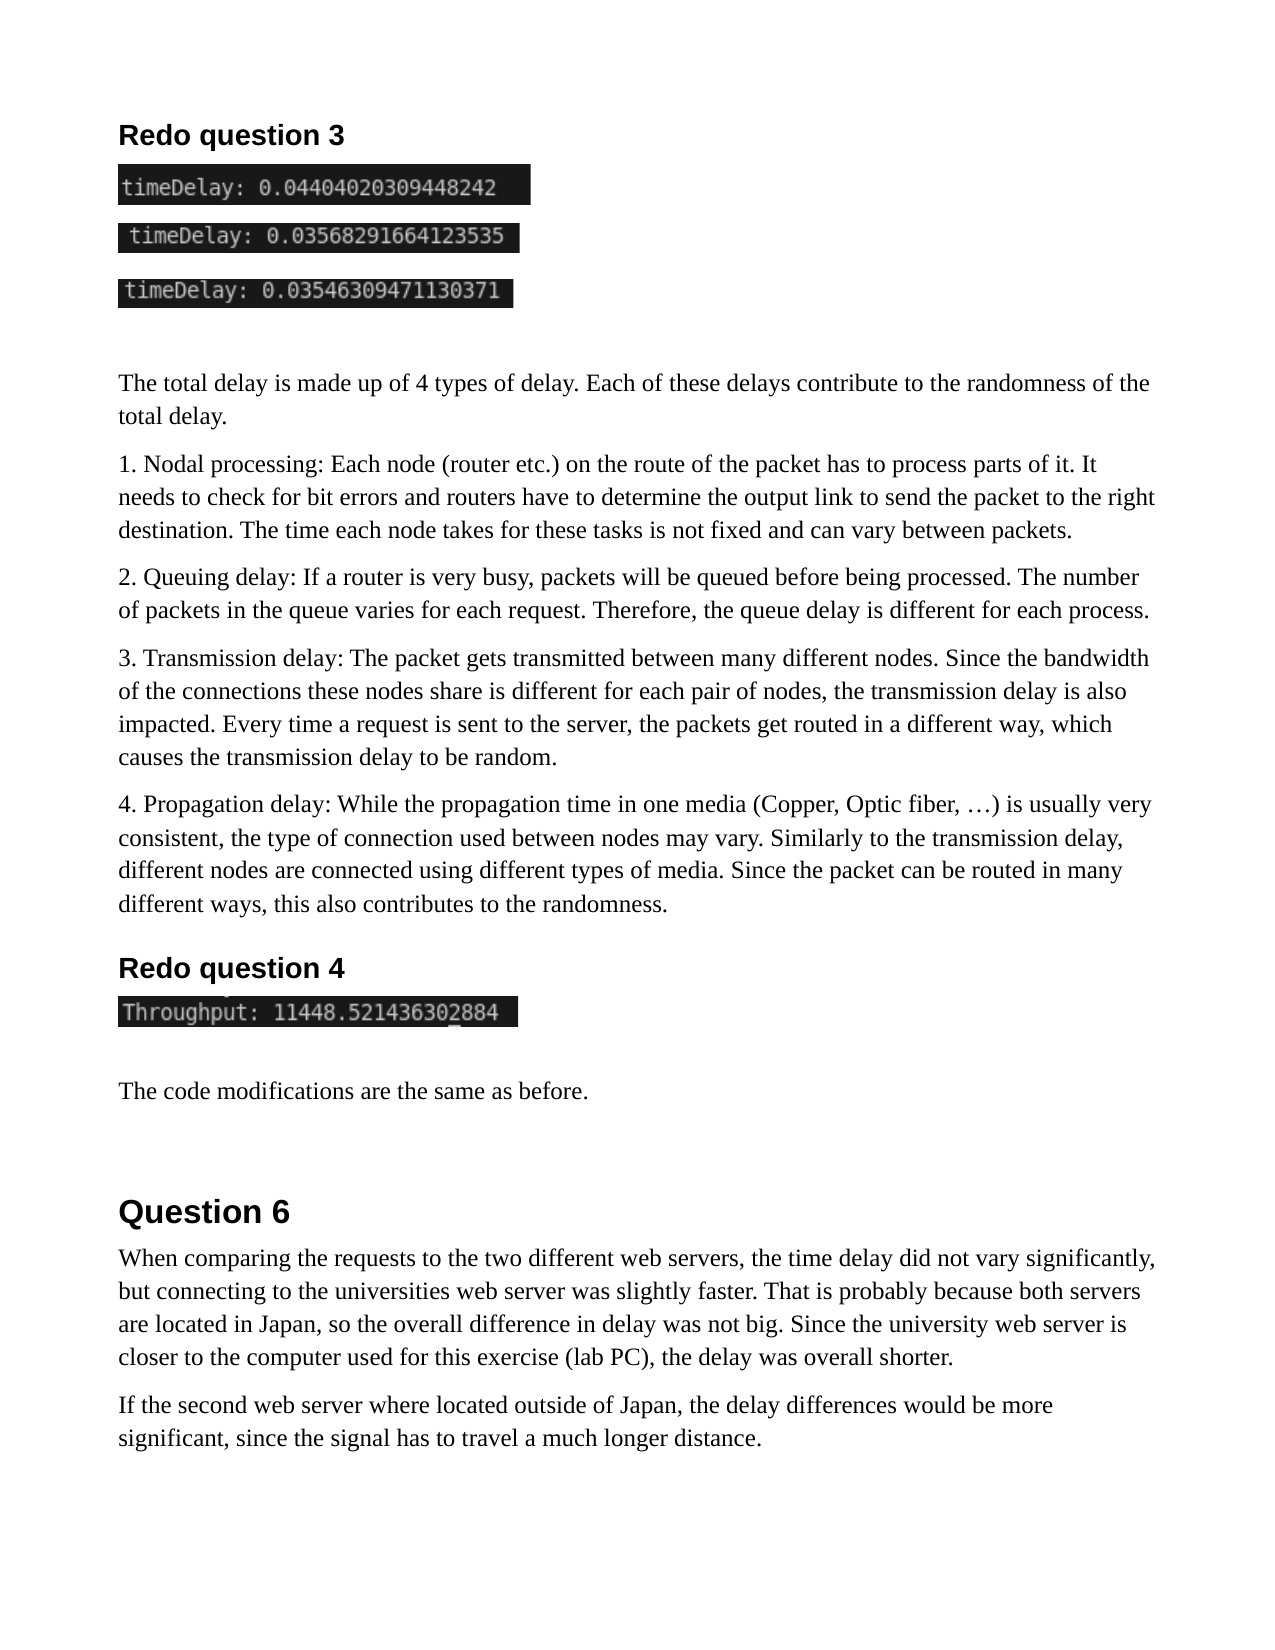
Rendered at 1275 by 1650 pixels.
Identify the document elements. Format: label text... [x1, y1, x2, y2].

text 3. Transmission delay: The packet gets transmitted between many different nodes. Since the bandwidth of the connections these nodes share is different for each pair of nodes, the transmission delay is also impacted. Every time a request is sent to the server, the packets get routed in a different way, which causes the transmission delay to be random. [118, 643, 1157, 771]
picture [118, 223, 520, 253]
picture [118, 164, 531, 205]
subtitle Redo question 4 [118, 951, 1157, 984]
text 2. Queuing delay: If a router is very busy, packets will be queued before being processed. The number of packets in the queue varies for each request. Therefore, the queue delay is different for each process. [118, 562, 1157, 624]
text 1. Nodal processing: Each node (router etc.) on the route of the packet has to process parts of it. It needs to check for bit errors and routers have to determine the output link to send the packet to the right destination. The time each node takes for these tasks is not fixed and can vary between packets. [118, 449, 1157, 543]
text 4. Propagation delay: While the propagation time in one media (Copper, Optic fiber, …) is usually very consistent, the type of connection used between nodes may vary. Similarly to the transmission delay, different nodes are connected using different types of media. Since the packet can be routed in many different ways, this also contributes to the randomness. [118, 789, 1157, 917]
picture [118, 279, 514, 308]
text If the second web server where located outside of Japan, the delay differences would be more significant, since the signal has to travel a much longer distance. [118, 1390, 1157, 1452]
subtitle Redo question 3 [118, 118, 1157, 152]
subtitle Question 6 [118, 1192, 1157, 1231]
text When comparing the requests to the two different web servers, the time delay did not vary significantly, but connecting to the universities web server was slightly faster. That is probably because both servers are located in Japan, so the overall difference in delay was not big. Since the university web server is closer to the computer used for this exercise (lab PC), the delay was overall shorter. [118, 1243, 1157, 1371]
picture [118, 996, 519, 1027]
text The code modifications are the same as before. [118, 997, 1157, 1105]
text The total delay is made up of 4 types of delay. Each of these delays contribute to the randomness of the total delay. [118, 368, 1157, 430]
